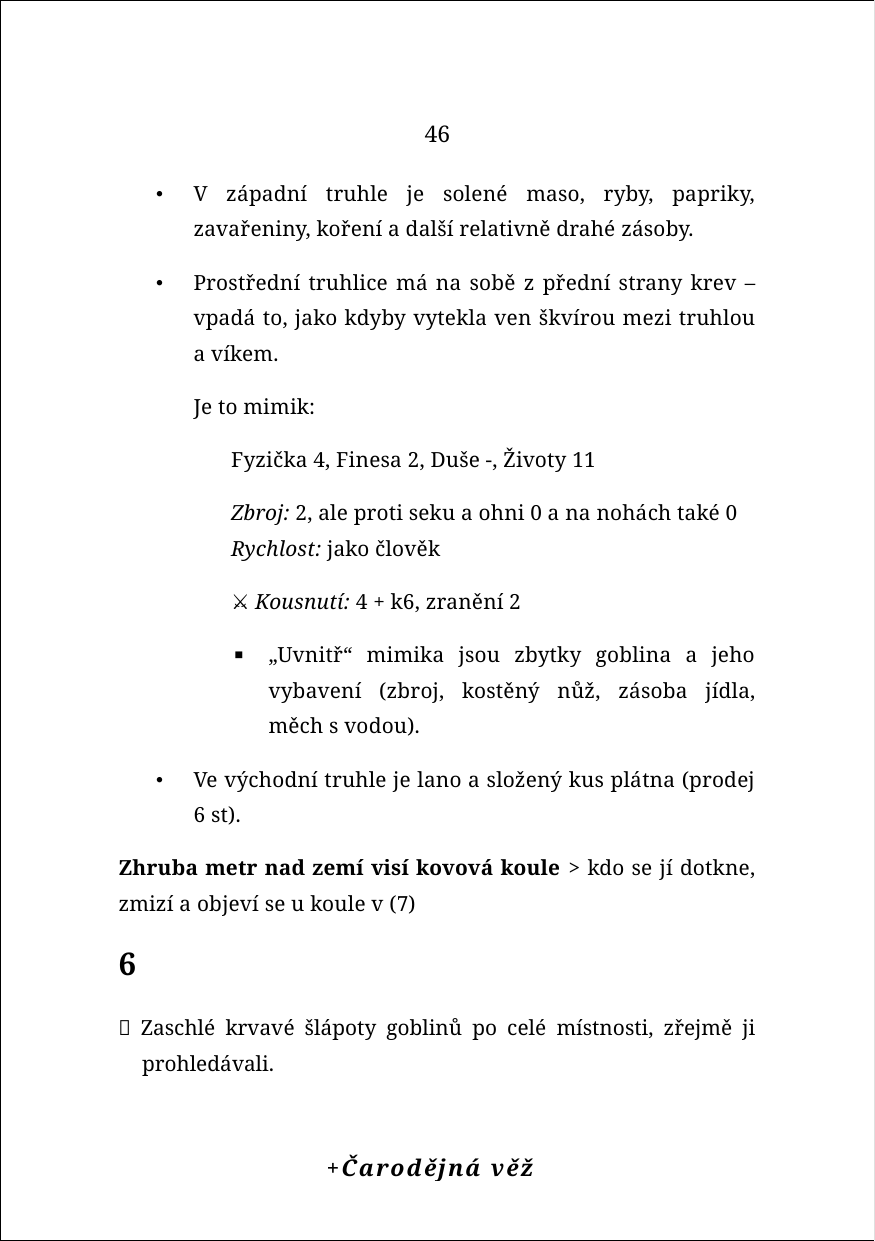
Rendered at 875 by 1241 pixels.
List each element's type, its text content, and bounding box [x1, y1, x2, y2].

list Ve východní truhle je lano a složený kus plátna (prodej 6 st). [156, 765, 756, 829]
list Fyzička 4, Finesa 2, Duše -, Životy 11 [193, 445, 756, 474]
list Je to mimik: [156, 392, 756, 420]
text 👣 Zaschlé krvavé šlápoty goblinů po celé místnosti, zřejmě ji prohledávali. [118, 1013, 756, 1077]
list Zbroj: 2, ale proti seku a ohni 0 a na nohách také 0 Rychlost: jako člověk [193, 498, 756, 562]
list „Uvnitř“ mimika jsou zbytky goblina a jeho vybavení (zbroj, kostěný nůž, zásoba jídla, měch s vodou). [231, 640, 756, 740]
list V západní truhle je solené maso, ryby, papriky, zavařeniny, koření a další relativně drahé zásoby. [156, 179, 756, 243]
list Prostřední truhlice má na sobě z přední strany krev – vpadá to, jako kdyby vytekla ven škvírou mezi truhlou a víkem. [156, 268, 756, 367]
text 6 [118, 942, 756, 985]
text Zhruba metr nad zemí visí kovová koule > kdo se jí dotkne, zmizí a objeví se u koule v (7) [118, 853, 756, 917]
list ⚔ Kousnutí: 4 + k6, zranění 2 [193, 587, 756, 616]
